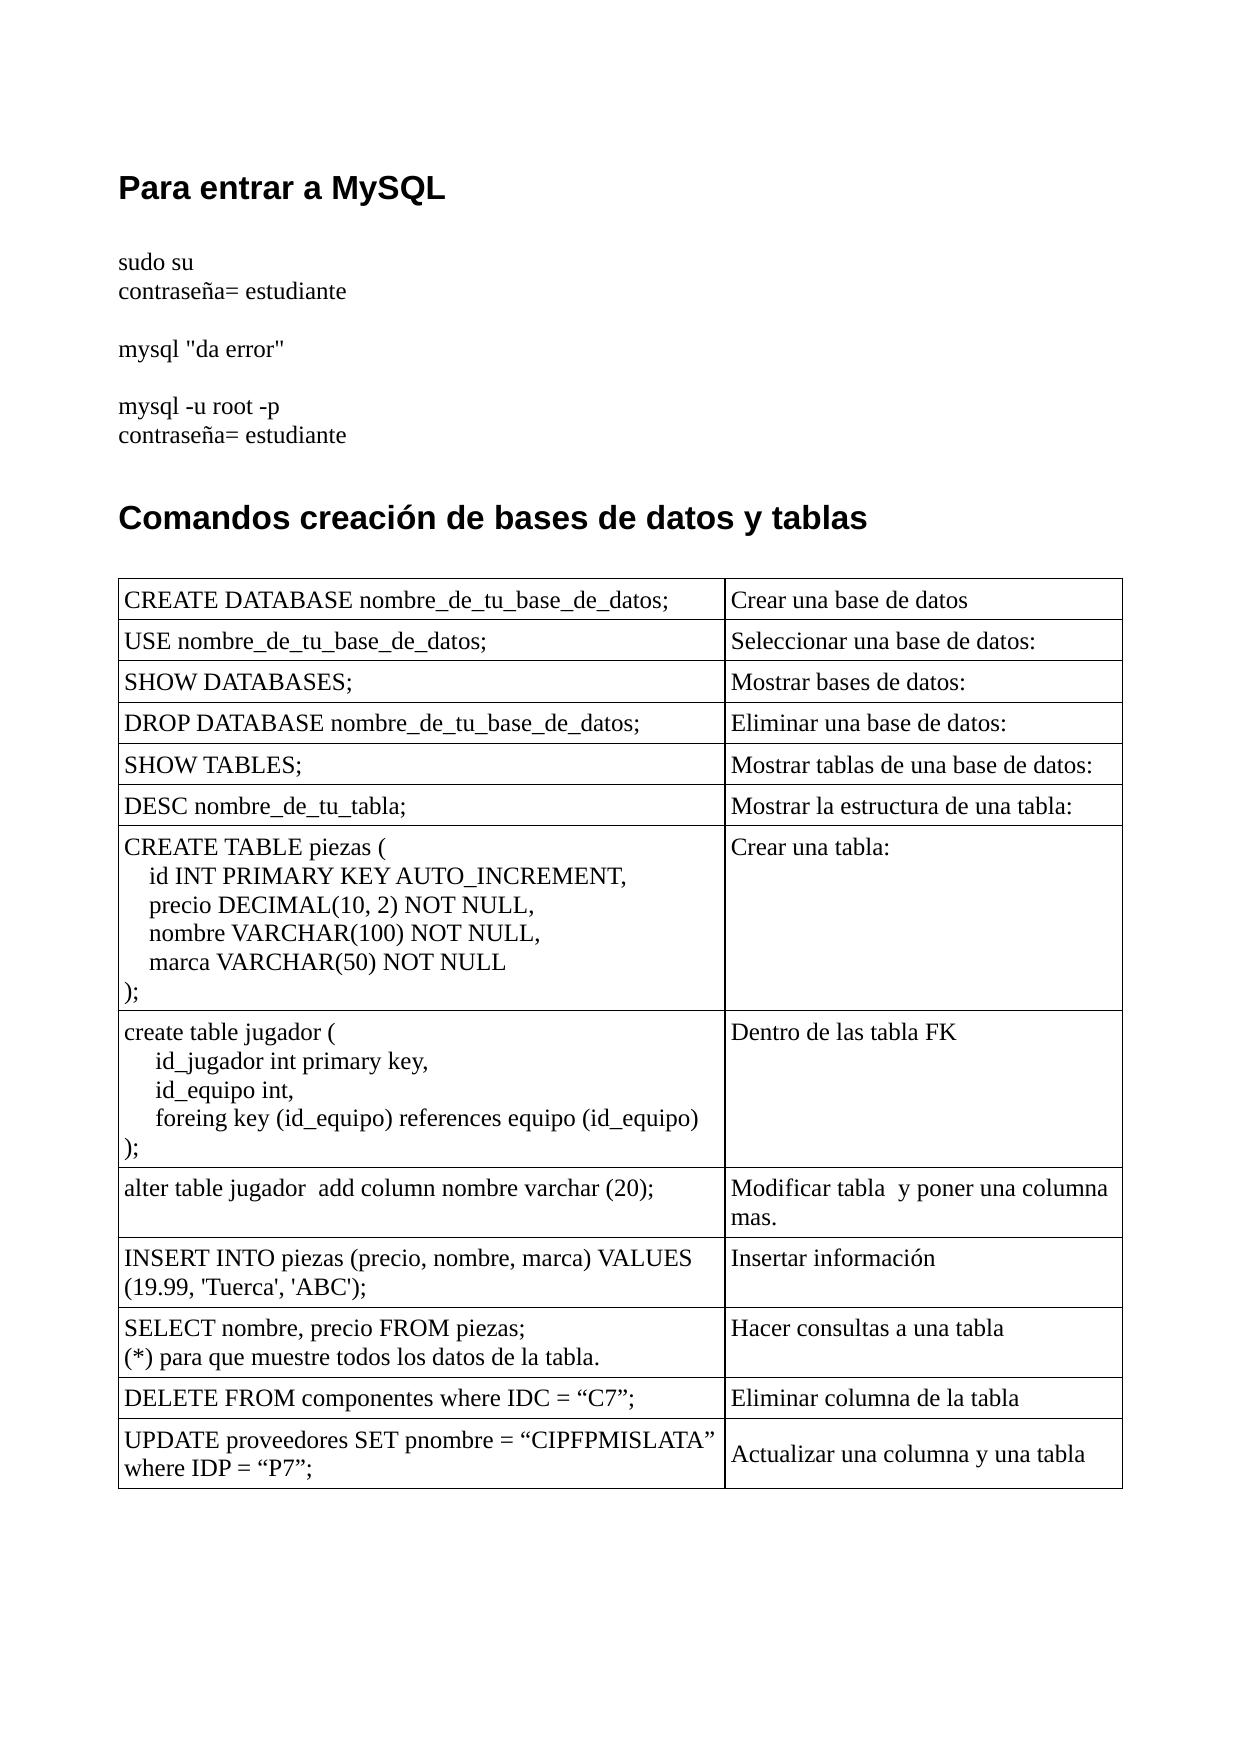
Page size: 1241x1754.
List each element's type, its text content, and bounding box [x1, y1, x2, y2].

table_cell Hacer consultas a una tabla [726, 1308, 1122, 1377]
table_cell Mostrar tablas de una base de datos: [726, 744, 1122, 784]
table_cell Eliminar una base de datos: [726, 703, 1122, 743]
table_cell Mostrar la estructura de una tabla: [726, 785, 1122, 825]
text contraseña= estudiante [118, 420, 1122, 449]
table_cell Seleccionar una base de datos: [726, 620, 1122, 660]
table_cell DELETE FROM componentes where IDC = “C7”; [119, 1378, 724, 1418]
table_cell Crear una tabla: [726, 826, 1122, 1010]
table_cell Dentro de las tabla FK [726, 1011, 1122, 1167]
table_cell SHOW DATABASES; [119, 661, 724, 702]
table_cell Actualizar una columna y una tabla [726, 1419, 1122, 1488]
table_cell SELECT nombre, precio FROM piezas; (*) para que muestre todos los datos de la tabla. [119, 1308, 724, 1377]
table_cell DESC nombre_de_tu_tabla; [119, 785, 724, 825]
text mysql "da error" [118, 334, 1122, 362]
table_cell UPDATE proveedores SET pnombre = “CIPFPMISLATA” where IDP = “P7”; [119, 1419, 724, 1488]
table_cell Insertar información [726, 1238, 1122, 1307]
table_cell CREATE TABLE piezas ( id INT PRIMARY KEY AUTO_INCREMENT, precio DECIMAL(10, 2) NOT NULL, nombre VARCHAR(100) NOT NULL, marca VARCHAR(50) NOT NULL ); [119, 826, 724, 1010]
text contraseña= estudiante [118, 276, 1122, 305]
table_cell SHOW TABLES; [119, 744, 724, 784]
table_cell create table jugador ( id_jugador int primary key, id_equipo int, foreing key (id_equipo) references equipo (id_equipo) ); [119, 1011, 724, 1167]
table_cell alter table jugador add column nombre varchar (20); [119, 1168, 724, 1237]
subtitle Comandos creación de bases de datos y tablas [118, 498, 1122, 537]
table_cell INSERT INTO piezas (precio, nombre, marca) VALUES (19.99, 'Tuerca', 'ABC'); [119, 1238, 724, 1307]
text sudo su [118, 247, 1122, 276]
table_cell DROP DATABASE nombre_de_tu_base_de_datos; [119, 703, 724, 743]
table_header CREATE DATABASE nombre_de_tu_base_de_datos; [119, 579, 724, 619]
table_cell USE nombre_de_tu_base_de_datos; [119, 620, 724, 660]
table_header Crear una base de datos [726, 579, 1122, 619]
subtitle Para entrar a MySQL [118, 168, 1122, 206]
table_cell Mostrar bases de datos: [726, 661, 1122, 702]
text mysql -u root -p [118, 391, 1122, 420]
table_cell Eliminar columna de la tabla [726, 1378, 1122, 1418]
table_cell Modificar tabla y poner una columna mas. [726, 1168, 1122, 1237]
